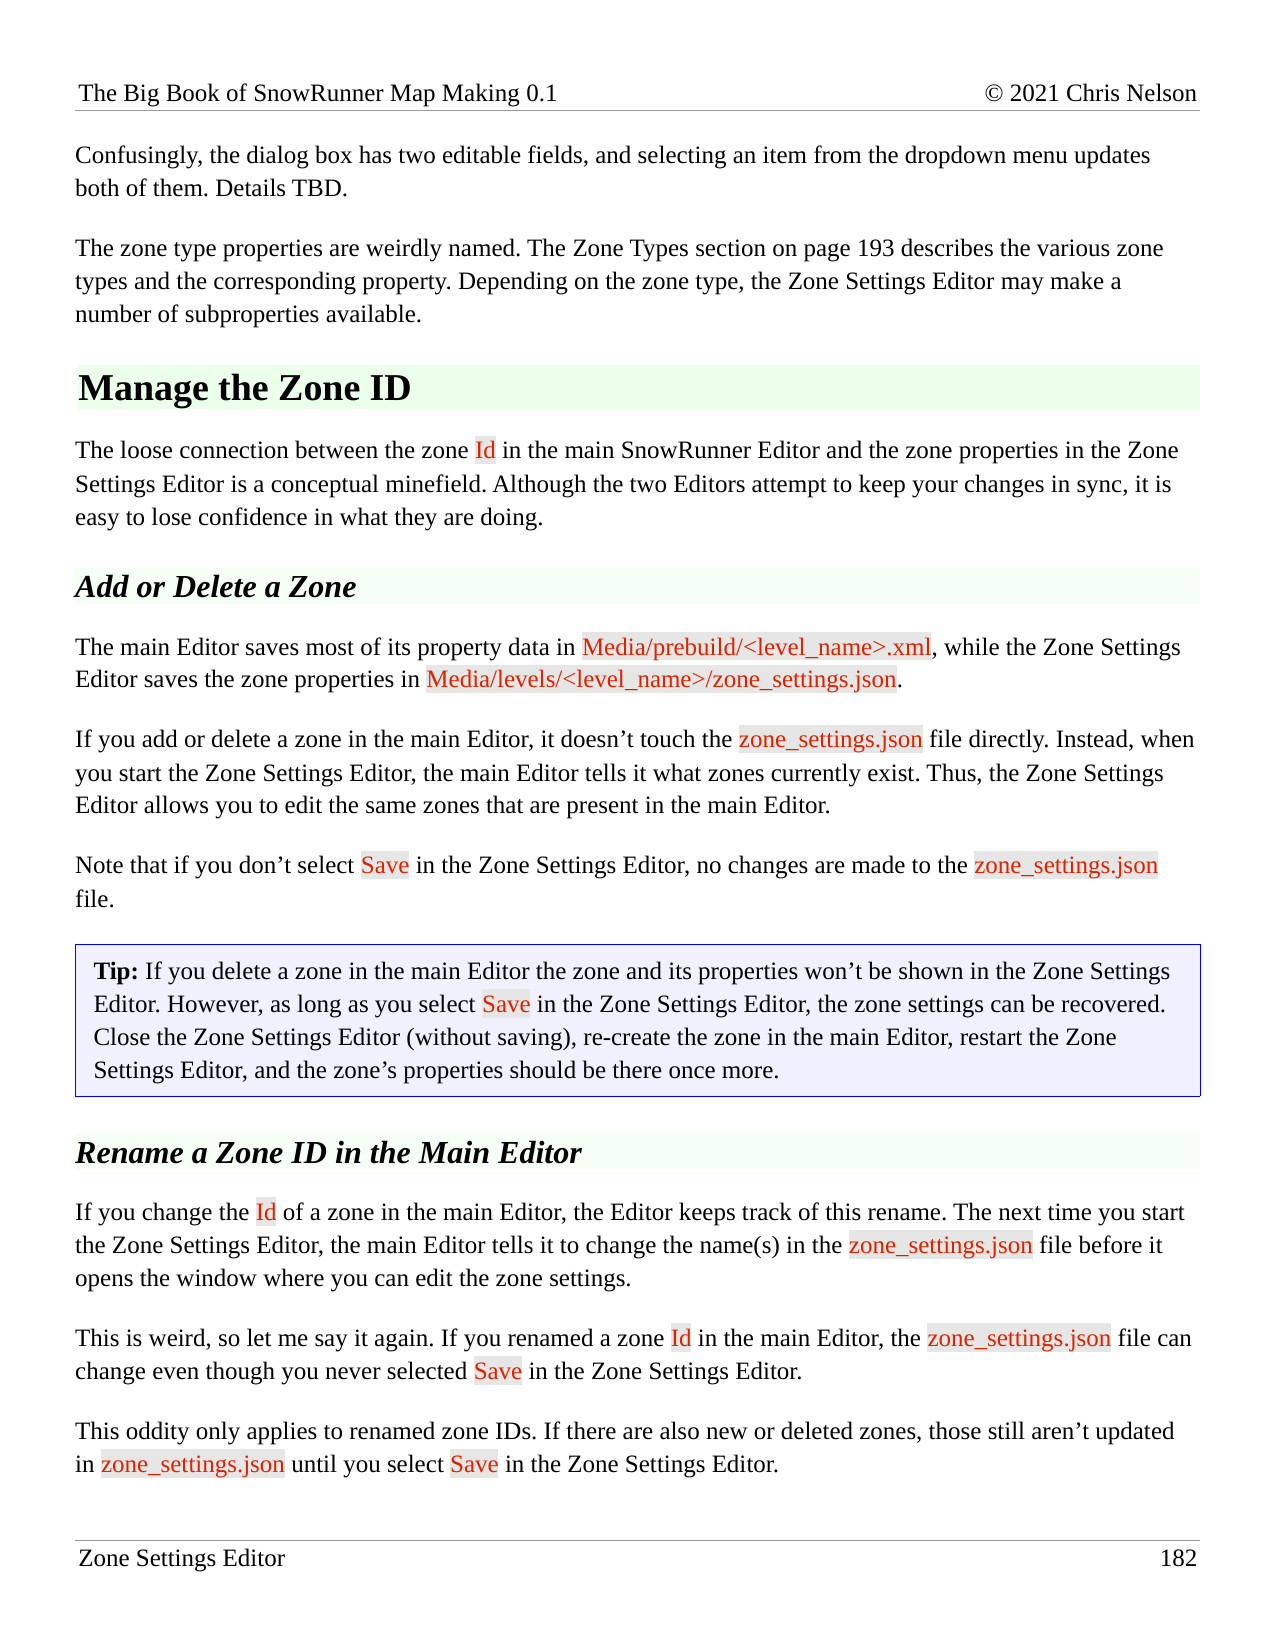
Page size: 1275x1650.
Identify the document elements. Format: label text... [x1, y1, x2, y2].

subtitle Add or Delete a Zone [75, 568, 1200, 604]
text If you add or delete a zone in the main Editor, it doesn’t touch the zone_settings.json file directly. Instead, when you start the Zone Settings Editor, the main Editor tells it what zones currently exist. Thus, the Zone Settings Editor allows you to edit the same zones that are present in the main Editor. [75, 724, 1200, 819]
list If you delete a zone in the main Editor the zone and its properties won’t be shown in the Zone Settings Editor. However, as long as you select Save in the Zone Settings Editor, the zone settings can be recovered. Close the Zone Settings Editor (without saving), re-create the zone in the main Editor, restart the Zone Settings Editor, and the zone’s properties should be there once more. [76, 945, 1200, 1096]
text This is weird, so let me say it again. If you renamed a zone Id in the main Editor, the zone_settings.json file can change even though you never selected Save in the Zone Settings Editor. [75, 1323, 1200, 1385]
subtitle Manage the Zone ID [78, 365, 1200, 409]
text The main Editor saves most of its property data in Media/prebuild/<level_name>.xml, while the Zone Settings Editor saves the zone properties in Media/levels/<level_name>/zone_settings.json. [75, 632, 1200, 693]
text Confusingly, the dialog box has two editable fields, and selecting an item from the dropdown menu updates both of them. Details TBD. [75, 140, 1200, 202]
text This oddity only applies to renamed zone IDs. If there are also new or deleted zones, those still aren’t updated in zone_settings.json until you select Save in the Zone Settings Editor. [75, 1416, 1200, 1478]
text The loose connection between the zone Id in the main SnowRunner Editor and the zone properties in the Zone Settings Editor is a conceptual minefield. Although the two Editors attempt to keep your changes in sync, it is easy to lose confidence in what they are doing. [75, 436, 1200, 530]
text Note that if you don’t select Save in the Zone Settings Editor, no changes are made to the zone_settings.json file. [75, 851, 1200, 912]
text The zone type properties are weirdly named. The Zone Types section on page 193 describes the various zone types and the corresponding property. Depending on the zone type, the Zone Settings Editor may make a number of subproperties available. [75, 233, 1200, 328]
text If you change the Id of a zone in the main Editor, the Editor keeps track of this rename. The next time you start the Zone Settings Editor, the main Editor tells it to change the name(s) in the zone_settings.json file before it opens the window where you can edit the zone settings. [75, 1197, 1200, 1292]
subtitle Rename a Zone ID in the Main Editor [75, 1133, 1200, 1170]
